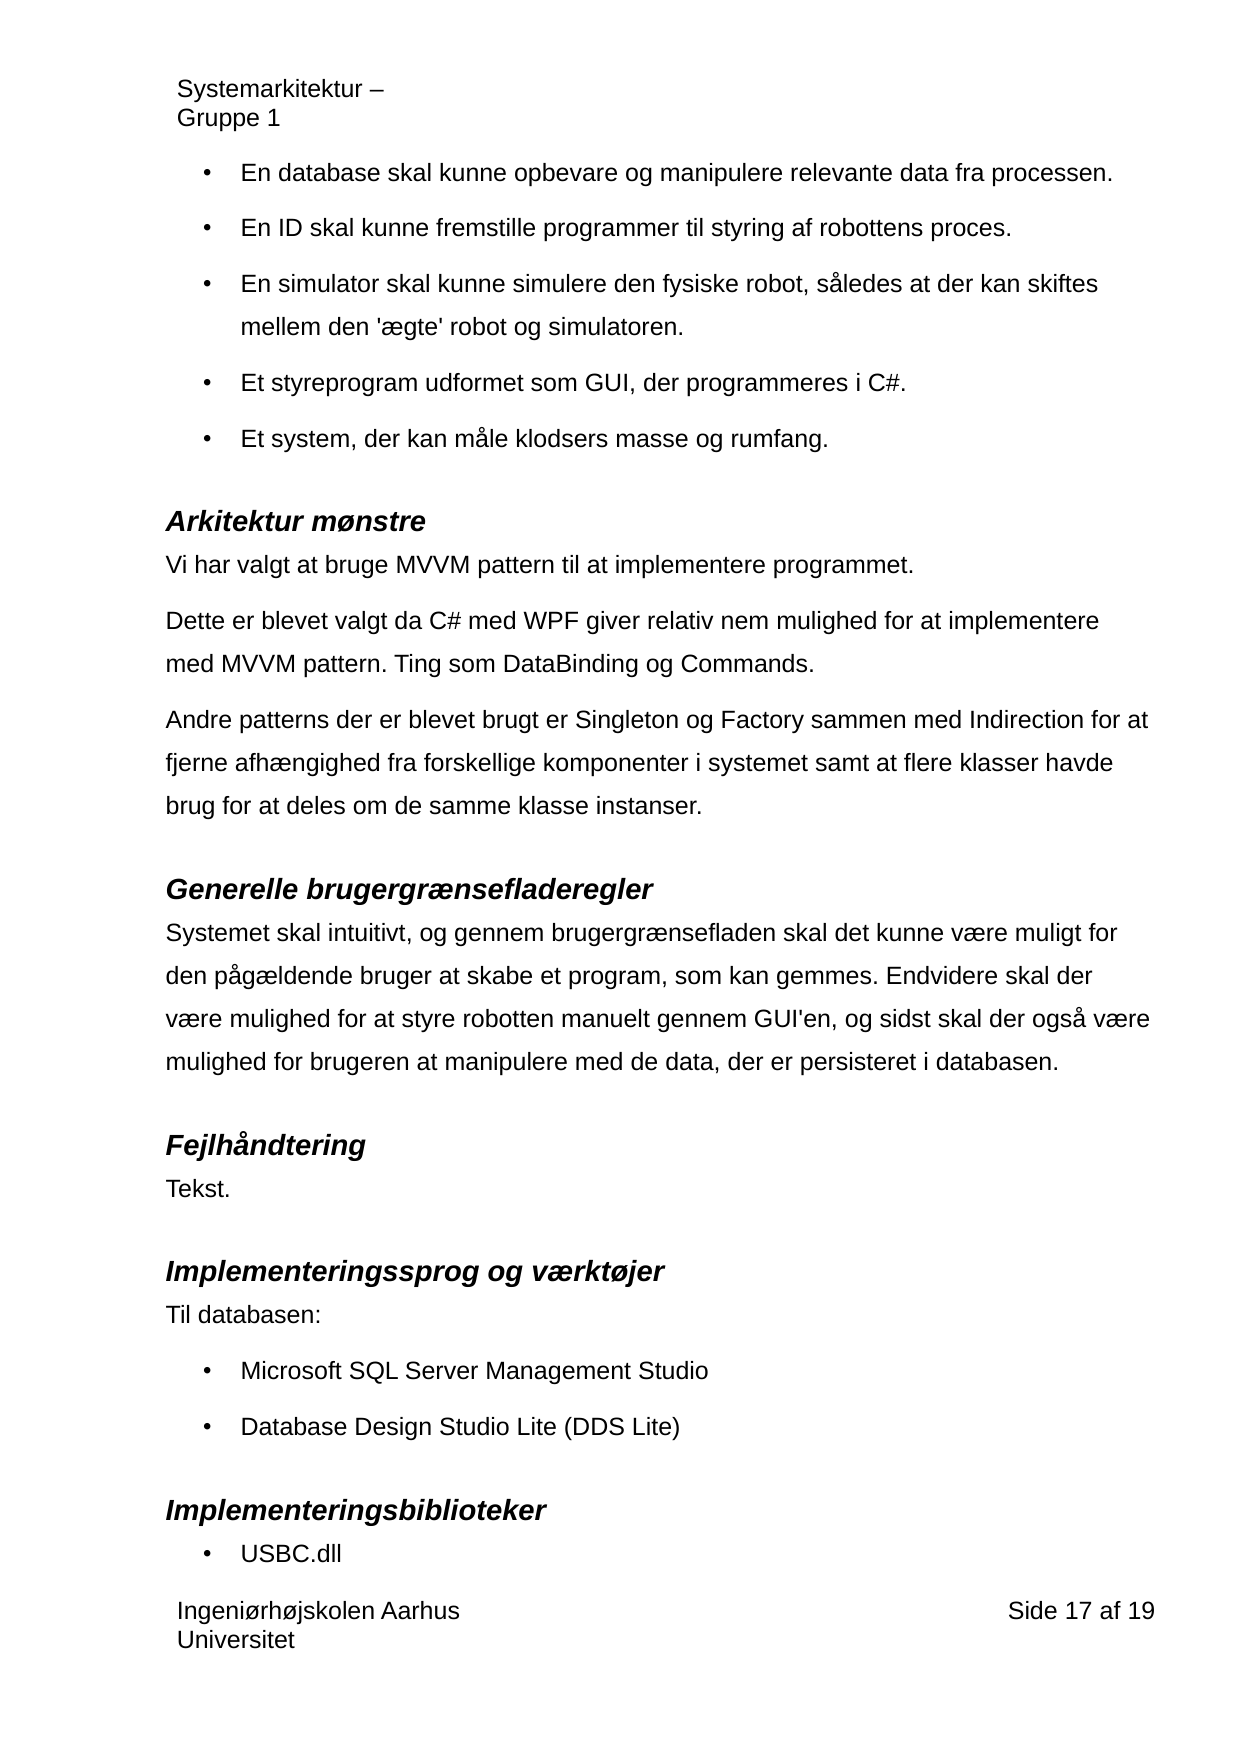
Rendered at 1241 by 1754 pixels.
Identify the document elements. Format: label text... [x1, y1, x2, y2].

list Et system, der kan måle klodsers masse og rumfang. [203, 424, 1152, 453]
list En database skal kunne opbevare og manipulere relevante data fra processen. [203, 158, 1152, 187]
text Andre patterns der er blevet brugt er Singleton og Factory sammen med Indirection for at fjerne afhængighed fra forskellige komponenter i systemet samt at flere klasser havde brug for at deles om de samme klasse instanser. [165, 705, 1152, 820]
subtitle Fejlhåndtering [165, 1128, 1152, 1161]
list En simulator skal kunne simulere den fysiske robot, således at der kan skiftes mellem den 'ægte' robot og simulatoren. [203, 269, 1152, 341]
text Vi har valgt at bruge MVVM pattern til at implementere programmet. [165, 551, 1152, 579]
list USBC.dll [203, 1539, 1152, 1567]
subtitle Arkitektur mønstre [165, 504, 1152, 538]
text Dette er blevet valgt da C# med WPF giver relativ nem mulighed for at implementere med MVVM pattern. Ting som DataBinding og Commands. [165, 606, 1152, 678]
subtitle Implementeringssprog og værktøjer [165, 1254, 1152, 1288]
subtitle Implementeringsbiblioteker [165, 1493, 1152, 1526]
text Tekst. [165, 1174, 1152, 1203]
subtitle Generelle brugergrænsefladeregler [165, 872, 1152, 905]
text Systemet skal intuitivt, og gennem brugergrænsefladen skal det kunne være muligt for den pågældende bruger at skabe et program, som kan gemmes. Endvidere skal der være mulighed for at styre robotten manuelt gennem GUI'en, og sidst skal der også være mulighed for brugeren at manipulere med de data, der er persisteret i databasen. [165, 918, 1152, 1076]
list En ID skal kunne fremstille programmer til styring af robottens proces. [203, 213, 1152, 242]
list Database Design Studio Lite (DDS Lite) [203, 1412, 1152, 1441]
list Et styreprogram udformet som GUI, der programmeres i C#. [203, 368, 1152, 397]
list Microsoft SQL Server Management Studio [203, 1356, 1152, 1385]
text Til databasen: [165, 1301, 1152, 1329]
